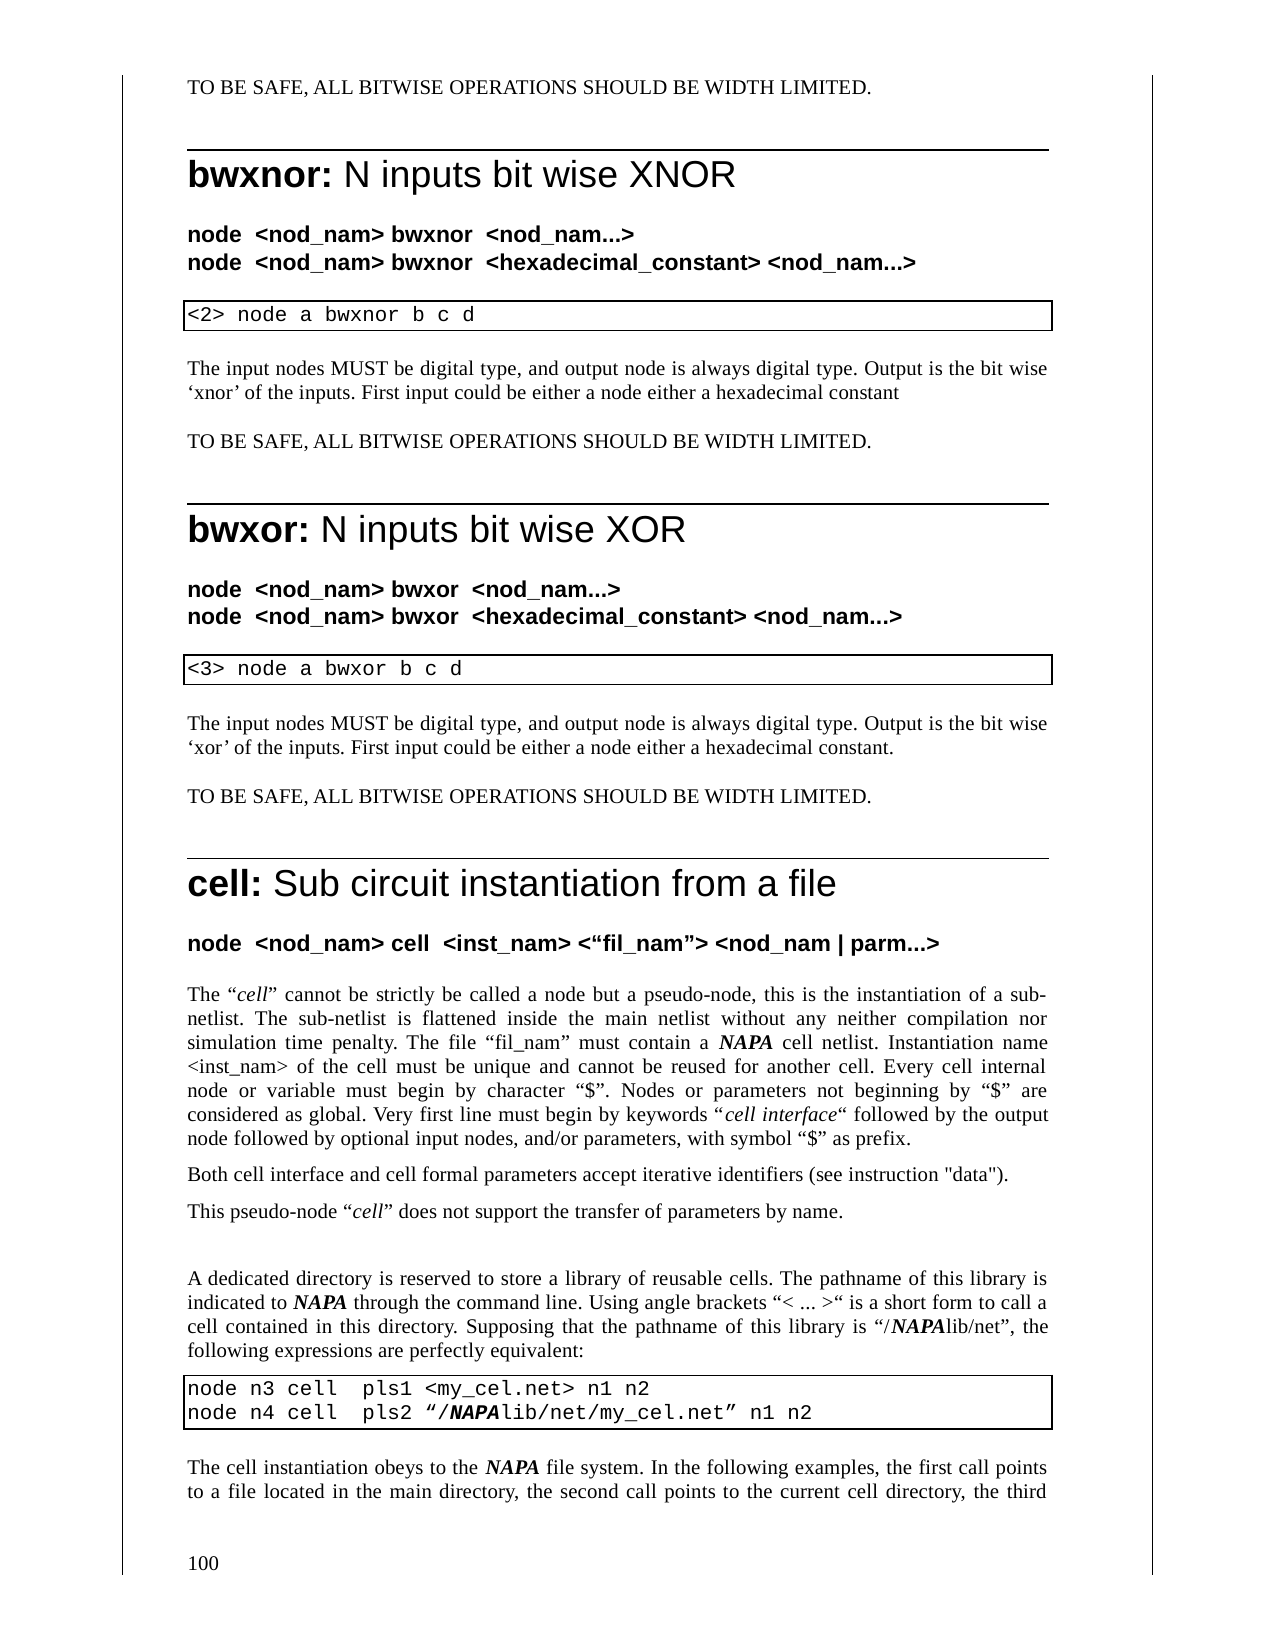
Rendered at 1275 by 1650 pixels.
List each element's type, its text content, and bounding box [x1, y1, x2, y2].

text TO BE SAFE, ALL BITWISE OPERATIONS SHOULD BE WIDTH LIMITED. [187, 783, 1049, 808]
text <3> node a bwxor b c d [185, 656, 1051, 684]
subtitle bwxnor: N inputs bit wise XNOR [187, 151, 1049, 196]
subtitle cell: Sub circuit instantiation from a file [187, 859, 1049, 904]
text The “cell” cannot be strictly be called a node but a pseudo-node, this is the instantiation of a sub-netlist. The sub-netlist is flattened inside the main netlist without any neither compilation nor simulation time penalty. The file “fil_nam” must contain a NAPA cell netlist. Instantiation name <inst_nam> of the cell must be unique and cannot be reused for another cell. Every cell internal node or variable must begin by character “$”. Nodes or parameters not beginning by “$” are considered as global. Very first line must begin by keywords “cell interface“ followed by the output node followed by optional input nodes, and/or parameters, with symbol “$” as prefix. [187, 981, 1049, 1150]
text The cell instantiation obeys to the NAPA file system. In the following examples, the first call points to a file located in the main directory, the second call points to the current cell directory, the third [187, 1455, 1049, 1503]
text TO BE SAFE, ALL BITWISE OPERATIONS SHOULD BE WIDTH LIMITED. [187, 429, 1049, 453]
text node <nod_nam> bwxnor <hexadecimal_constant> <nod_nam...> [187, 248, 1049, 275]
text The input nodes MUST be digital type, and output node is always digital type. Output is the bit wise ‘xor’ of the inputs. First input could be either a node either a hexadecimal constant. [187, 710, 1049, 758]
text <2> node a bwxnor b c d [185, 302, 1051, 330]
text node <nod_nam> bwxor <hexadecimal_constant> <nod_nam...> [187, 602, 1049, 629]
text This pseudo-node “cell” does not support the transfer of parameters by name. [187, 1199, 1049, 1223]
text node <nod_nam> cell <inst_nam> <“fil_nam”> <nod_nam | parm...> [187, 929, 1049, 956]
text node <nod_nam> bwxnor <nod_nam...> [187, 221, 1049, 248]
text Both cell interface and cell formal parameters accept iterative identifiers (see instruction "data"). [187, 1162, 1049, 1186]
text TO BE SAFE, ALL BITWISE OPERATIONS SHOULD BE WIDTH LIMITED. [187, 75, 1049, 99]
text node n3 cell pls1 <my_cel.net> n1 n2 node n4 cell pls2 “/NAPAlib/net/my_cel.net” n1 n2 [185, 1376, 1051, 1428]
text The input nodes MUST be digital type, and output node is always digital type. Output is the bit wise ‘xnor’ of the inputs. First input could be either a node either a hexadecimal constant [187, 356, 1049, 404]
text node <nod_nam> bwxor <nod_nam...> [187, 575, 1049, 602]
text A dedicated directory is reserved to store a library of reusable cells. The pathname of this library is indicated to NAPA through the command line. Using angle brackets “< ... >“ is a short form to call a cell contained in this directory. Supposing that the pathname of this library is “/NAPAlib/net”, the following expressions are perfectly equivalent: [187, 1266, 1049, 1362]
subtitle bwxor: N inputs bit wise XOR [187, 505, 1049, 550]
